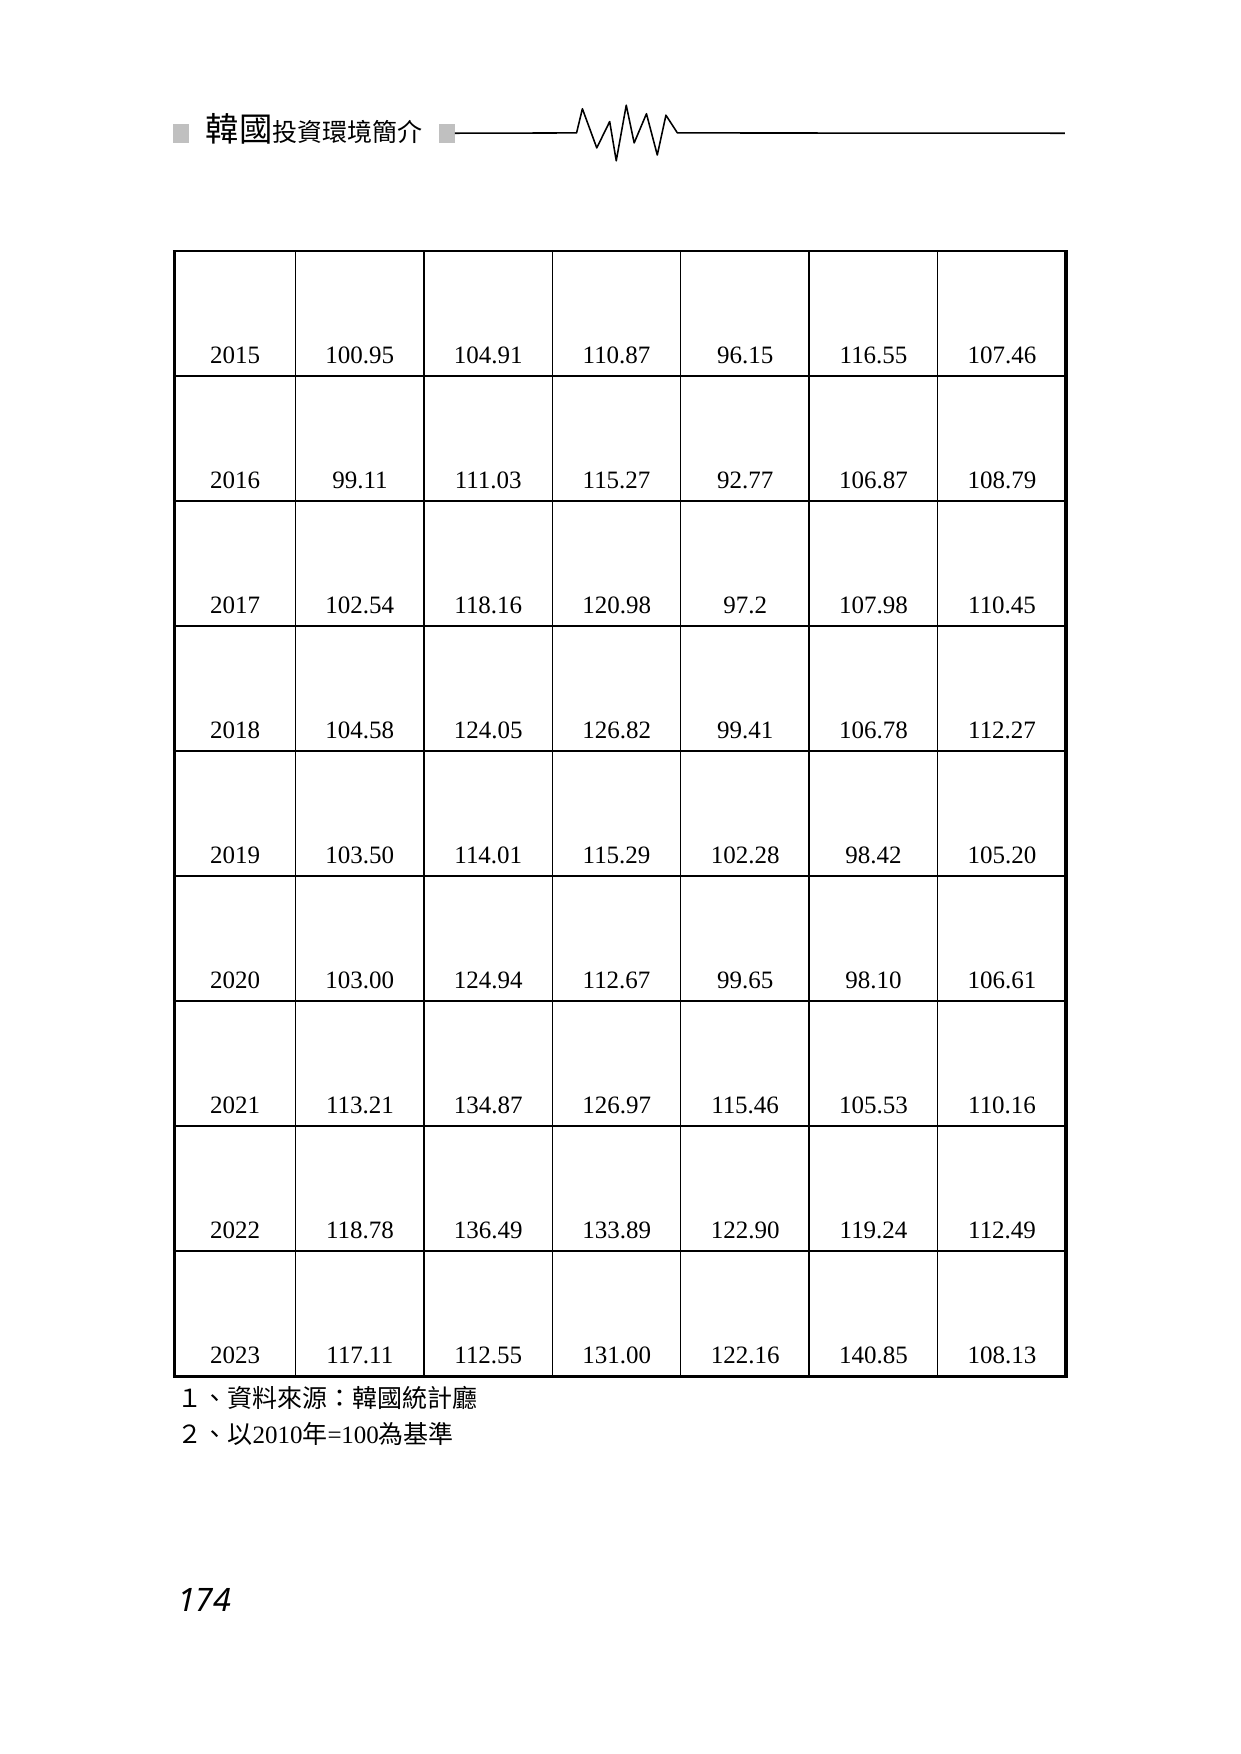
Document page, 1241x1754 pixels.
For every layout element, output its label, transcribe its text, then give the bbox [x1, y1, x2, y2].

table_cell 126.82 [553, 627, 680, 750]
table_cell 136.49 [425, 1127, 552, 1250]
table_cell 2020 [176, 877, 295, 1000]
table_cell 2018 [176, 627, 295, 750]
table_cell 110.45 [938, 502, 1064, 625]
table_cell 119.24 [810, 1127, 937, 1250]
table_cell 2017 [176, 502, 295, 625]
table_cell 112.67 [553, 877, 680, 1000]
table_cell 97.2 [681, 502, 808, 625]
table_cell 114.01 [425, 752, 552, 875]
table_cell 106.78 [810, 627, 937, 750]
table_cell 100.95 [296, 252, 423, 375]
table_cell 108.79 [938, 377, 1064, 500]
text １、資料來源：韓國統計廳 [177, 1378, 1063, 1414]
table_cell 112.49 [938, 1127, 1064, 1250]
table_cell 115.27 [553, 377, 680, 500]
table_cell 96.15 [681, 252, 808, 375]
table_cell 124.05 [425, 627, 552, 750]
table_cell 110.16 [938, 1002, 1064, 1125]
table_cell 120.98 [553, 502, 680, 625]
table_cell 98.42 [810, 752, 937, 875]
table_cell 115.46 [681, 1002, 808, 1125]
table_cell 116.55 [810, 252, 937, 375]
table_cell 118.16 [425, 502, 552, 625]
text ２、以2010年=100為基準 [177, 1414, 1063, 1451]
table_cell 105.20 [938, 752, 1064, 875]
table_cell 102.54 [296, 502, 423, 625]
table_cell 2023 [176, 1252, 295, 1375]
table_cell 112.55 [425, 1252, 552, 1375]
table_cell 134.87 [425, 1002, 552, 1125]
table_cell 140.85 [810, 1252, 937, 1375]
table_cell 117.11 [296, 1252, 423, 1375]
table_cell 98.10 [810, 877, 937, 1000]
table_cell 99.11 [296, 377, 423, 500]
table_cell 99.41 [681, 627, 808, 750]
table_cell 104.58 [296, 627, 423, 750]
table_cell 126.97 [553, 1002, 680, 1125]
table_cell 106.87 [810, 377, 937, 500]
table_cell 108.13 [938, 1252, 1064, 1375]
table_cell 99.65 [681, 877, 808, 1000]
table_cell 122.90 [681, 1127, 808, 1250]
table_cell 111.03 [425, 377, 552, 500]
table_cell 2019 [176, 752, 295, 875]
table_cell 103.50 [296, 752, 423, 875]
table_cell 105.53 [810, 1002, 937, 1125]
table_cell 104.91 [425, 252, 552, 375]
table_cell 113.21 [296, 1002, 423, 1125]
table_cell 107.46 [938, 252, 1064, 375]
table_cell 122.16 [681, 1252, 808, 1375]
table_cell 118.78 [296, 1127, 423, 1250]
table_cell 107.98 [810, 502, 937, 625]
table_cell 124.94 [425, 877, 552, 1000]
table_cell 115.29 [553, 752, 680, 875]
table_cell 2021 [176, 1002, 295, 1125]
table_cell 131.00 [553, 1252, 680, 1375]
table_cell 2016 [176, 377, 295, 500]
table_cell 2022 [176, 1127, 295, 1250]
table_cell 92.77 [681, 377, 808, 500]
table_cell 2015 [176, 252, 295, 375]
table_cell 110.87 [553, 252, 680, 375]
table_cell 102.28 [681, 752, 808, 875]
table_cell 112.27 [938, 627, 1064, 750]
table_cell 106.61 [938, 877, 1064, 1000]
table_cell 103.00 [296, 877, 423, 1000]
table_cell 133.89 [553, 1127, 680, 1250]
